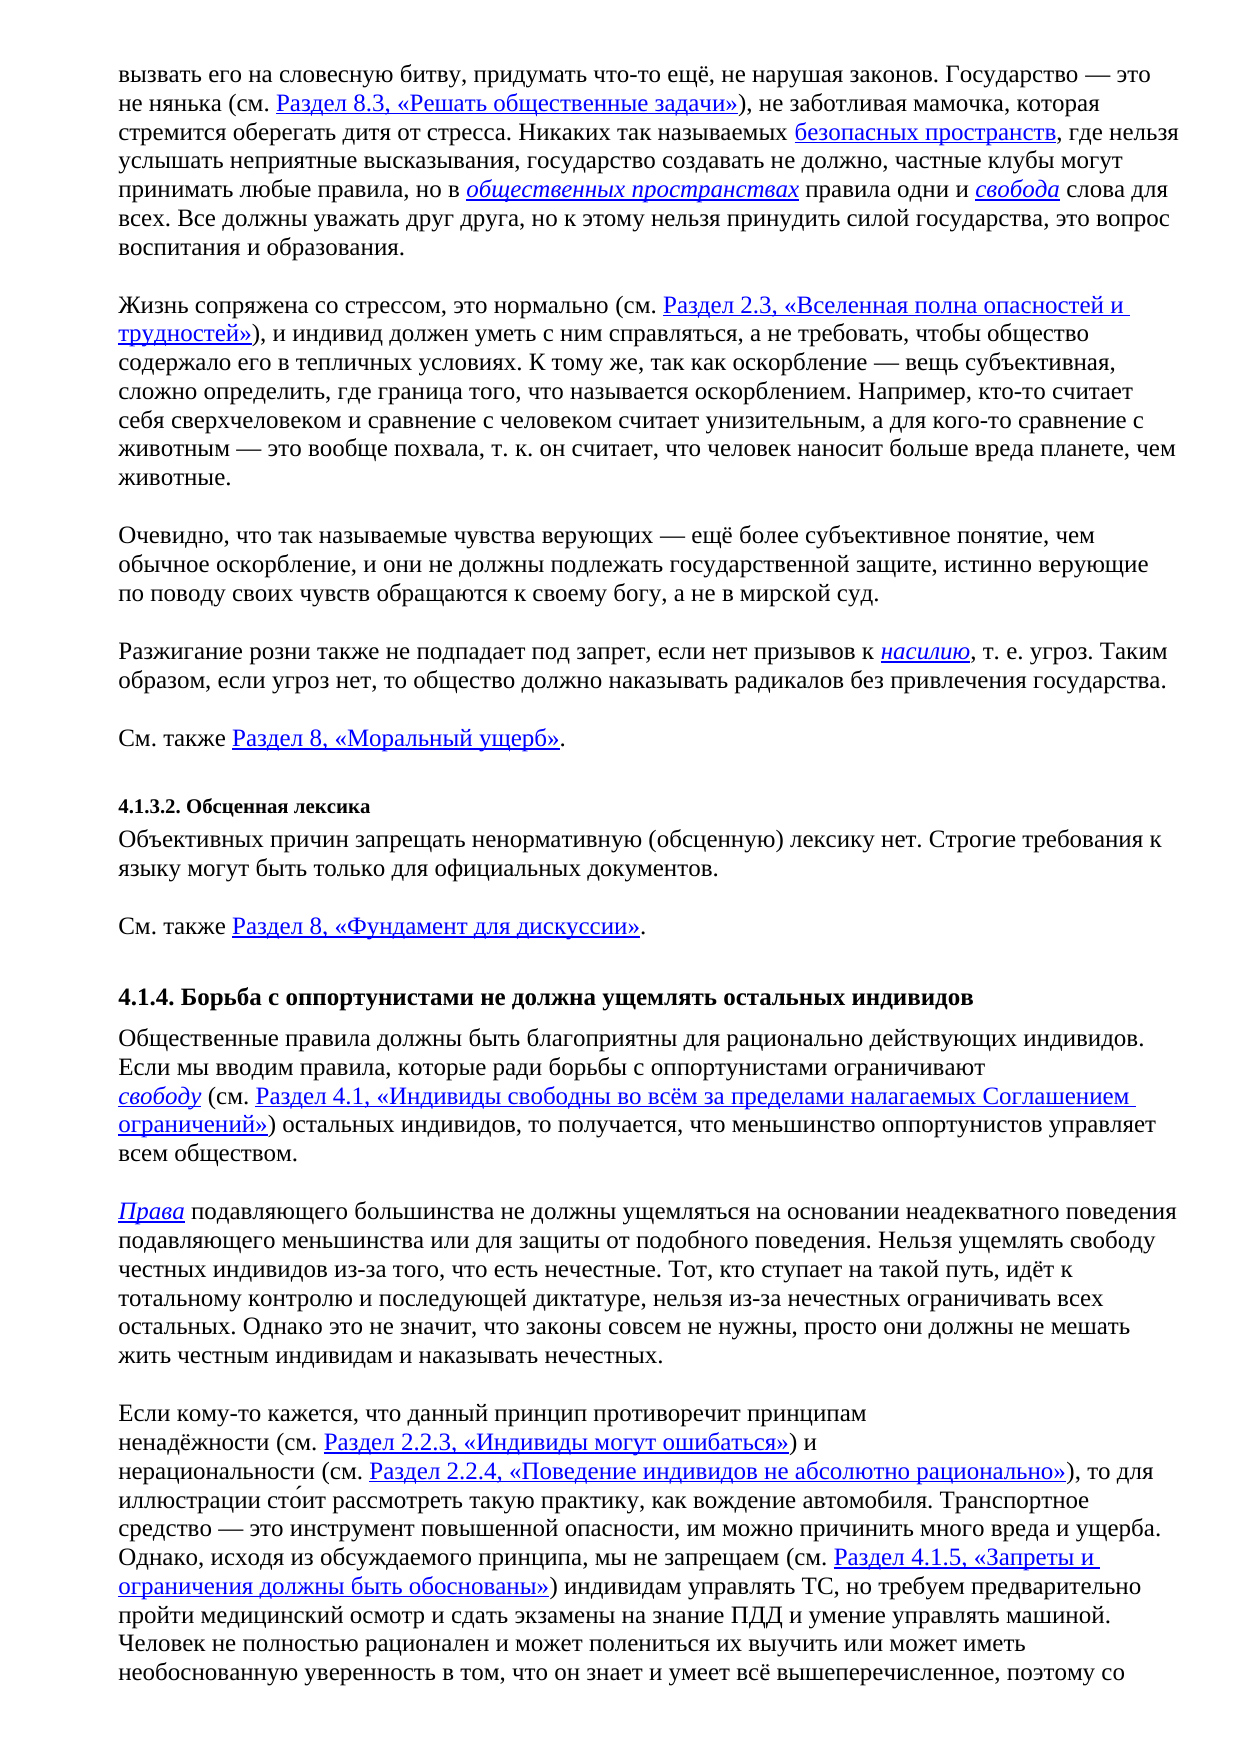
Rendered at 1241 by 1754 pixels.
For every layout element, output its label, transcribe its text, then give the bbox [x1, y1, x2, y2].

text Очевидно, что так называемые чувства верующих — ещё более субъективное понятие, чем обычное оскорбление, и они не должны подлежать государственной защите, истинно верующие по поводу своих чувств обращаются к своему богу, а не в мирской суд. [118, 521, 1181, 607]
text Если кому-то кажется, что данный принцип противоречит принципам ненадёжности (см. Раздел 2.2.3, «Индивиды могут ошибаться») и нерациональности (см. Раздел 2.2.4, «Поведение индивидов не абсолютно рационально»), то для иллюстрации сто́ит рассмотреть такую практику, как вождение автомобиля. Транспортное средство — это инструмент повышенной опасности, им можно причинить много вреда и ущерба. Однако, исходя из обсуждаемого принципа, мы не запрещаем (см. Раздел 4.1.5, «Запреты и ограничения должны быть обоснованы») индивидам управлять ТС, но требуем предварительно пройти медицинский осмотр и сдать экзамены на знание ПДД и умение управлять машиной. Человек не полностью рационален и может полениться их выучить или может иметь необоснованную уверенность в том, что он знает и умеет всё вышеперечисленное, поэтому со [118, 1398, 1181, 1686]
text Разжигание розни также не подпадает под запрет, если нет призывов к насилию, т. е. угроз. Таким образом, если угроз нет, то общество должно наказывать радикалов без привлечения государства. [118, 636, 1181, 694]
text См. также Раздел 8, «Моральный ущерб». [118, 723, 1181, 752]
text См. также Раздел 8, «Фундамент для дискуссии». [118, 911, 1181, 940]
text Общественные правила должны быть благоприятны для рационально действующих индивидов. Если мы вводим правила, которые ради борьбы с оппортунистами ограничивают свободу (см. Раздел 4.1, «Индивиды свободны во всём за пределами налагаемых Соглашением ограничений») остальных индивидов, то получается, что меньшинство оппортунистов управляет всем обществом. [118, 1023, 1181, 1167]
subtitle 4.1.4. Борьба с оппортунистами не должна ущемлять остальных индивидов [118, 982, 1181, 1011]
text Объективных причин запрещать ненормативную (обсценную) лексику нет. Строгие требования к языку могут быть только для официальных документов. [118, 824, 1181, 882]
text Жизнь сопряжена со стрессом, это нормально (см. Раздел 2.3, «Вселенная полна опасностей и трудностей»), и индивид должен уметь с ним справляться, а не требовать, чтобы общество содержало его в тепличных условиях. К тому же, так как оскорбление — вещь субъективная, сложно определить, где граница того, что называется оскорблением. Например, кто-то считает себя сверхчеловеком и сравнение с человеком считает унизительным, а для кого-то сравнение с животным — это вообще похвала, т. к. он считает, что человек наносит больше вреда планете, чем животные. [118, 290, 1181, 491]
text вызвать его на словесную битву, придумать что-то ещё, не нарушая законов. Государство — это не нянька (см. Раздел 8.3, «Решать общественные задачи»), не заботливая мамочка, которая стремится оберегать дитя от стресса. Никаких так называемых безопасных пространств, где нельзя услышать неприятные высказывания, государство создавать не должно, частные клубы могут принимать любые правила, но в общественных пространствах правила одни и свобода слова для всех. Все должны уважать друг друга, но к этому нельзя принудить силой государства, это вопрос воспитания и образования. [118, 59, 1181, 260]
subtitle 4.1.3.2. Обсценная лексика [118, 794, 1181, 818]
text Права подавляющего большинства не должны ущемляться на основании неадекватного поведения подавляющего меньшинства или для защиты от подобного поведения. Нельзя ущемлять свободу честных индивидов из-за того, что есть нечестные. Тот, кто ступает на такой путь, идёт к тотальному контролю и последующей диктатуре, нельзя из-за нечестных ограничивать всех остальных. Однако это не значит, что законы совсем не нужны, просто они должны не мешать жить честным индивидам и наказывать нечестных. [118, 1196, 1181, 1369]
